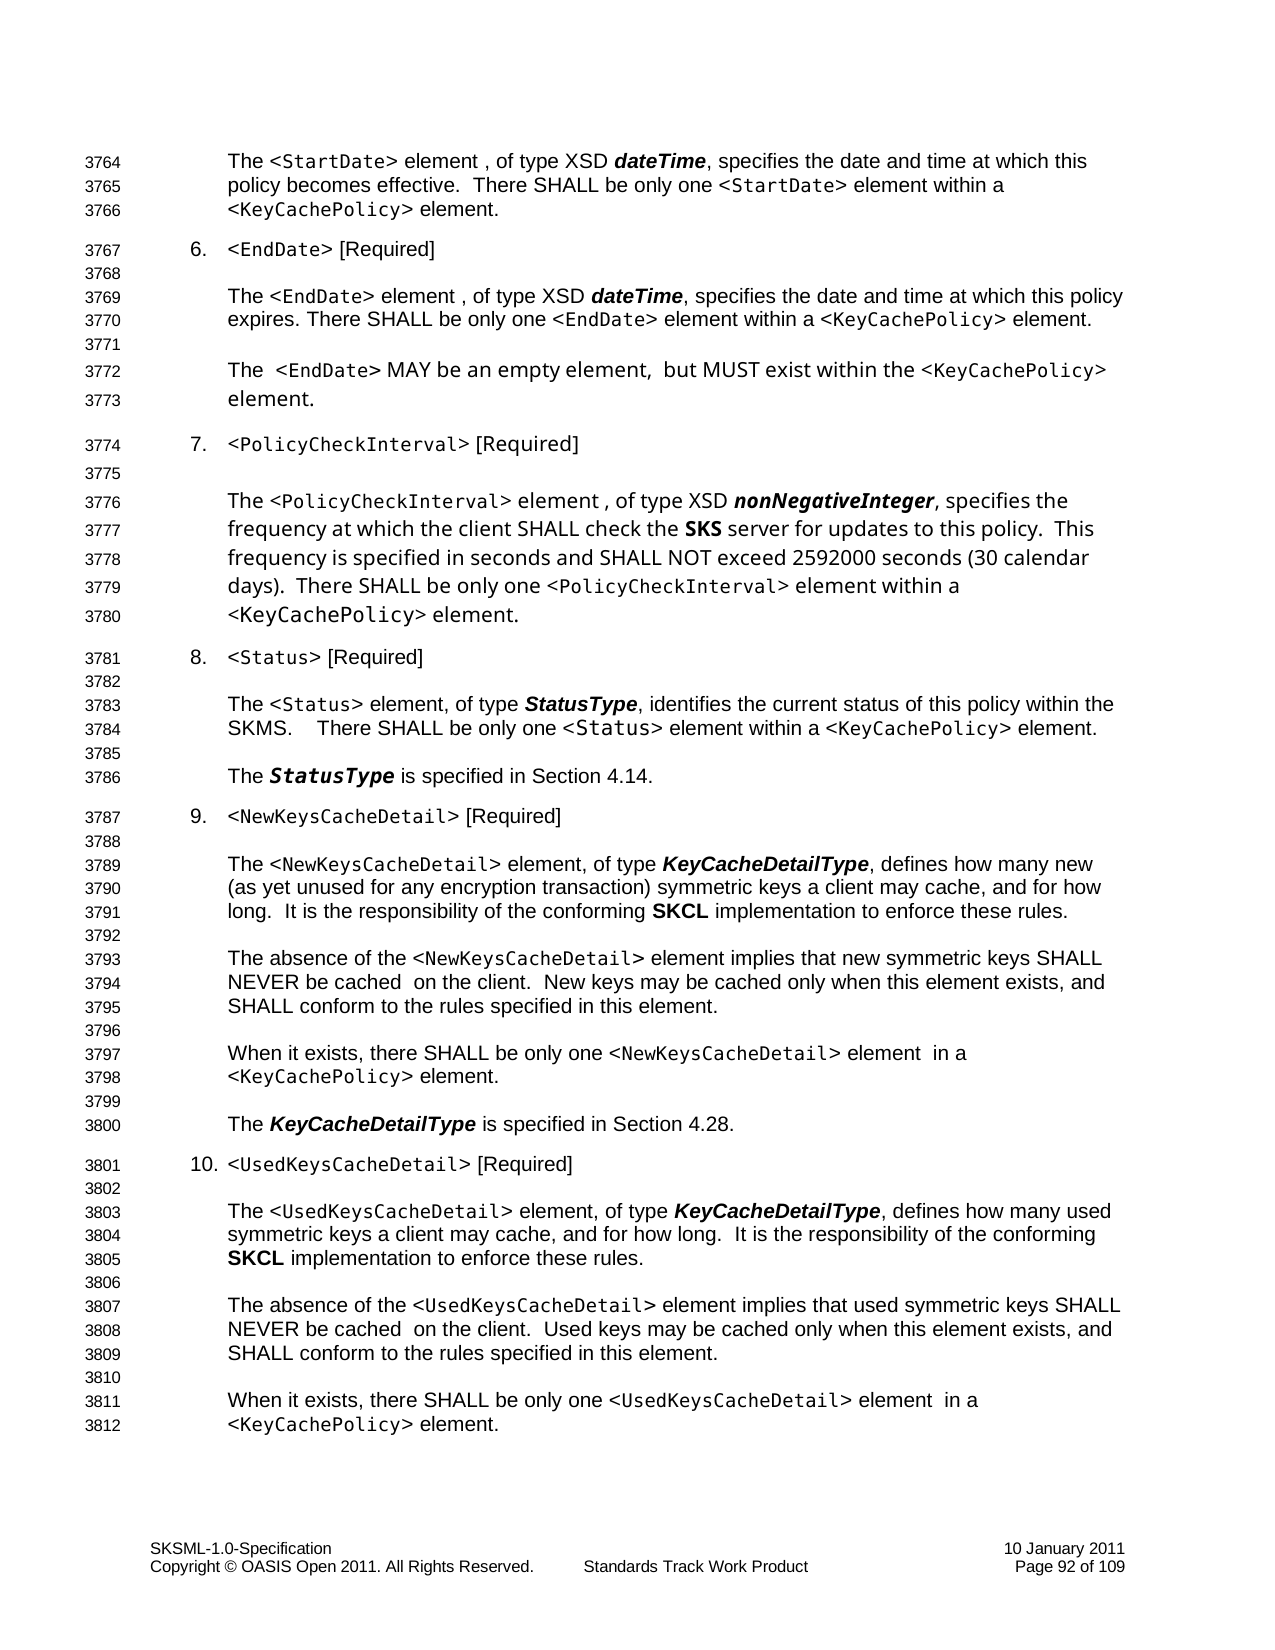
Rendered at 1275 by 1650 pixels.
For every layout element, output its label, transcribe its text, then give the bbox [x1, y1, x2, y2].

list <Status> [Required] The <Status> element, of type StatusType, identifies the current status of this policy within the SKMS. There SHALL be only one <Status> element within a <KeyCachePolicy> element. The StatusType is specified in Section 4.14. [190, 645, 1125, 788]
list <NewKeysCacheDetail> [Required] The <NewKeysCacheDetail> element, of type KeyCacheDetailType, defines how many new (as yet unused for any encryption transaction) symmetric keys a client may cache, and for how long. It is the responsibility of the conforming SKCL implementation to enforce these rules. The absence of the <NewKeysCacheDetail> element implies that new symmetric keys SHALL NEVER be cached on the client. New keys may be cached only when this element exists, and SHALL conform to the rules specified in this element. When it exists, there SHALL be only one <NewKeysCacheDetail> element in a <KeyCachePolicy> element. The KeyCacheDetailType is specified in Section 4.28. [190, 805, 1125, 1136]
list <EndDate> [Required] The <EndDate> element , of type XSD dateTime, specifies the date and time at which this policy expires. There SHALL be only one <EndDate> element within a <KeyCachePolicy> element. The <EndDate> MAY be an empty element, but MUST exist within the <KeyCachePolicy> element. [190, 237, 1125, 412]
list <UsedKeysCacheDetail> [Required] The <UsedKeysCacheDetail> element, of type KeyCacheDetailType, defines how many used symmetric keys a client may cache, and for how long. It is the responsibility of the conforming SKCL implementation to enforce these rules. The absence of the <UsedKeysCacheDetail> element implies that used symmetric keys SHALL NEVER be cached on the client. Used keys may be cached only when this element exists, and SHALL conform to the rules specified in this element. When it exists, there SHALL be only one <UsedKeysCacheDetail> element in a <KeyCachePolicy> element. [190, 1152, 1125, 1436]
list The <StartDate> element , of type XSD dateTime, specifies the date and time at which this policy becomes effective. There SHALL be only one <StartDate> element within a <KeyCachePolicy> element. [190, 150, 1125, 221]
list <PolicyCheckInterval> [Required] The <PolicyCheckInterval> element , of type XSD nonNegativeInteger, specifies the frequency at which the client SHALL check the SKS server for updates to this policy. This frequency is specified in seconds and SHALL NOT exceed 2592000 seconds (30 calendar days). There SHALL be only one <PolicyCheckInterval> element within a <KeyCachePolicy> element. [190, 429, 1125, 628]
